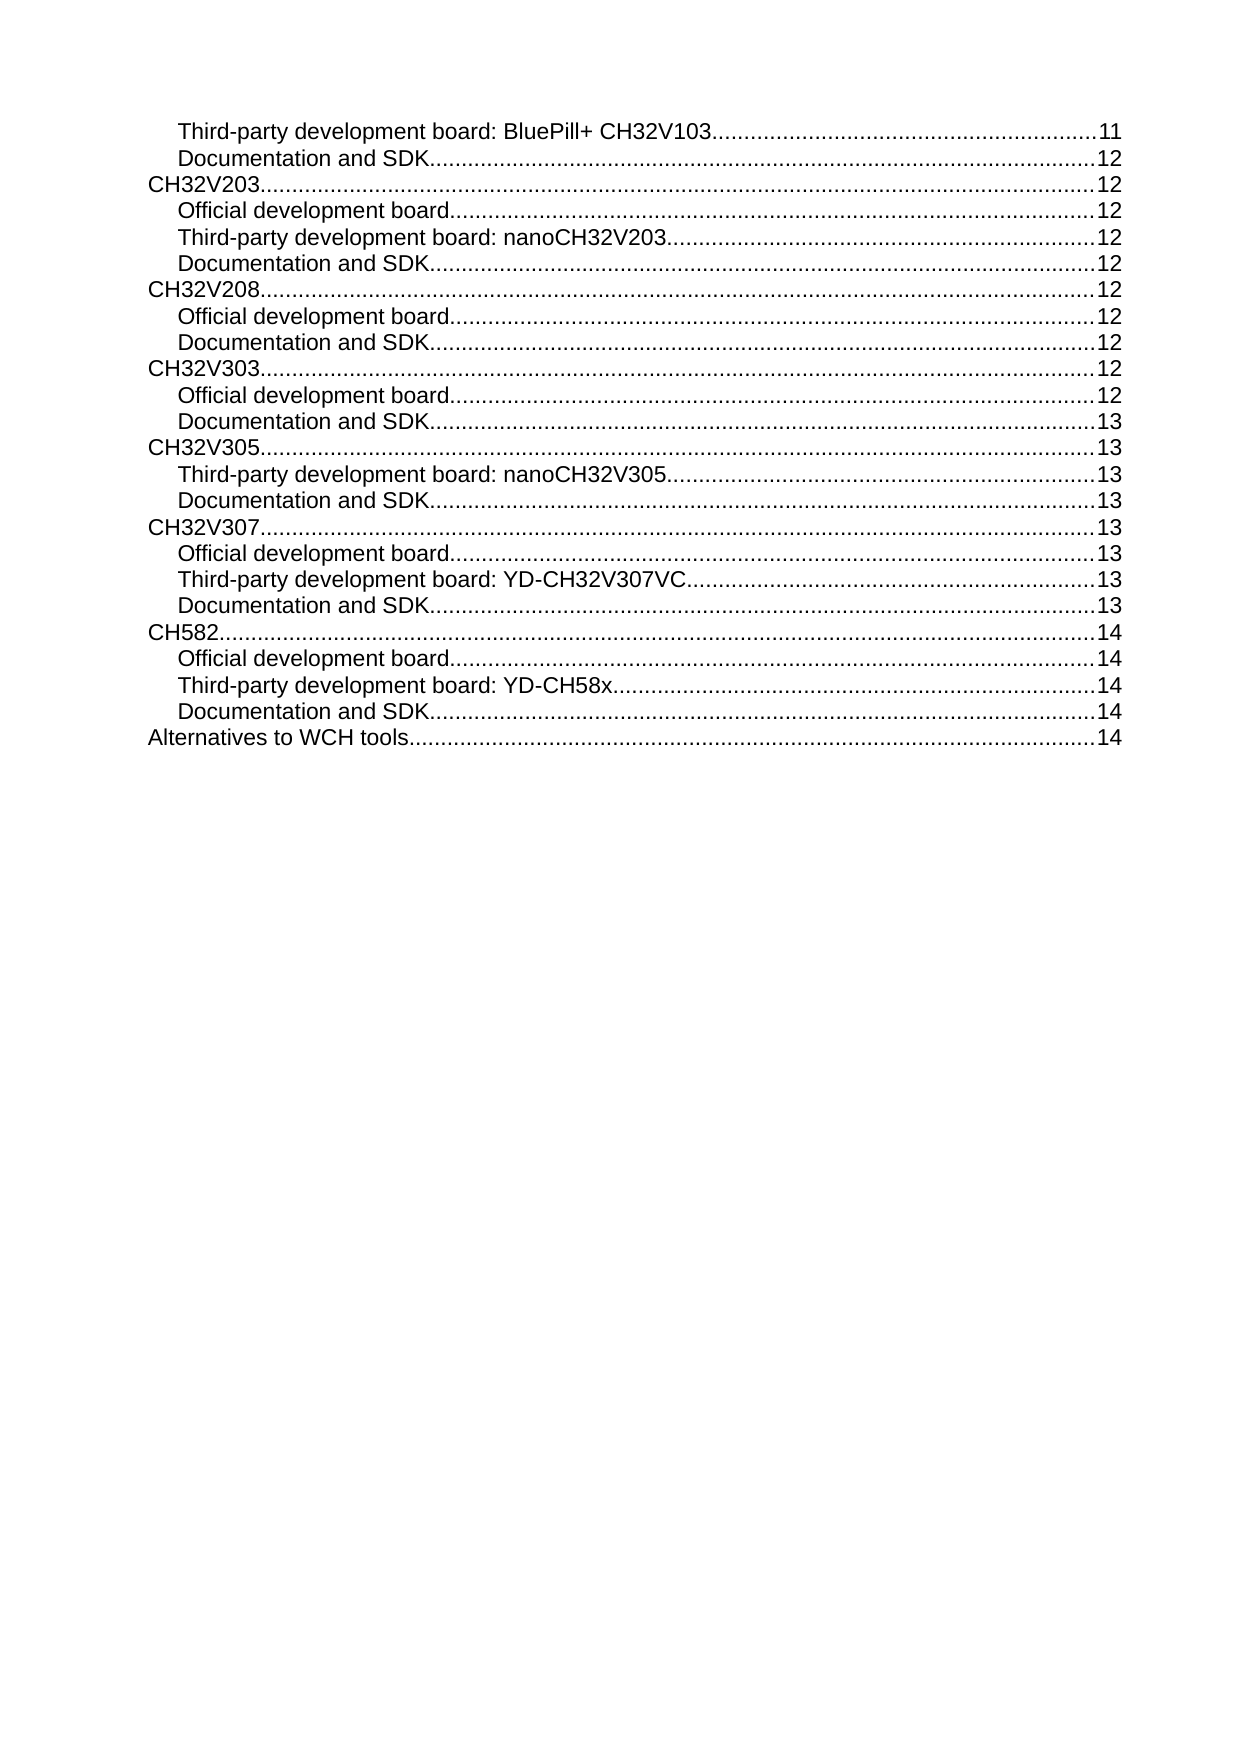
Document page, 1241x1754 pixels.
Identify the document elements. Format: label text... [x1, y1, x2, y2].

text CH32V203 12 [148, 171, 1122, 197]
text Official development board 12 [177, 197, 1122, 223]
text Documentation and SDK 13 [177, 408, 1122, 434]
text Official development board 14 [177, 645, 1122, 672]
text CH32V208 12 [148, 276, 1122, 303]
text Alternatives to WCH tools 14 [148, 724, 1122, 751]
text Official development board 12 [177, 303, 1122, 329]
text Documentation and SDK 12 [177, 329, 1122, 355]
text Third-party development board: nanoCH32V203 12 [177, 223, 1122, 250]
text Documentation and SDK 13 [177, 592, 1122, 619]
text CH582 14 [148, 619, 1122, 645]
text Documentation and SDK 12 [177, 144, 1122, 171]
text Official development board 12 [177, 382, 1122, 408]
text Documentation and SDK 14 [177, 698, 1122, 724]
text Third-party development board: BluePill+ CH32V103 11 [177, 118, 1122, 144]
text CH32V307 13 [148, 513, 1122, 540]
text Documentation and SDK 13 [177, 487, 1122, 513]
text CH32V303 12 [148, 355, 1122, 382]
text Documentation and SDK 12 [177, 250, 1122, 276]
text Third-party development board: YD-CH32V307VC 13 [177, 566, 1122, 592]
text CH32V305 13 [148, 434, 1122, 461]
text Third-party development board: YD-CH58x 14 [177, 672, 1122, 698]
text Third-party development board: nanoCH32V305 13 [177, 461, 1122, 487]
text Official development board 13 [177, 540, 1122, 566]
